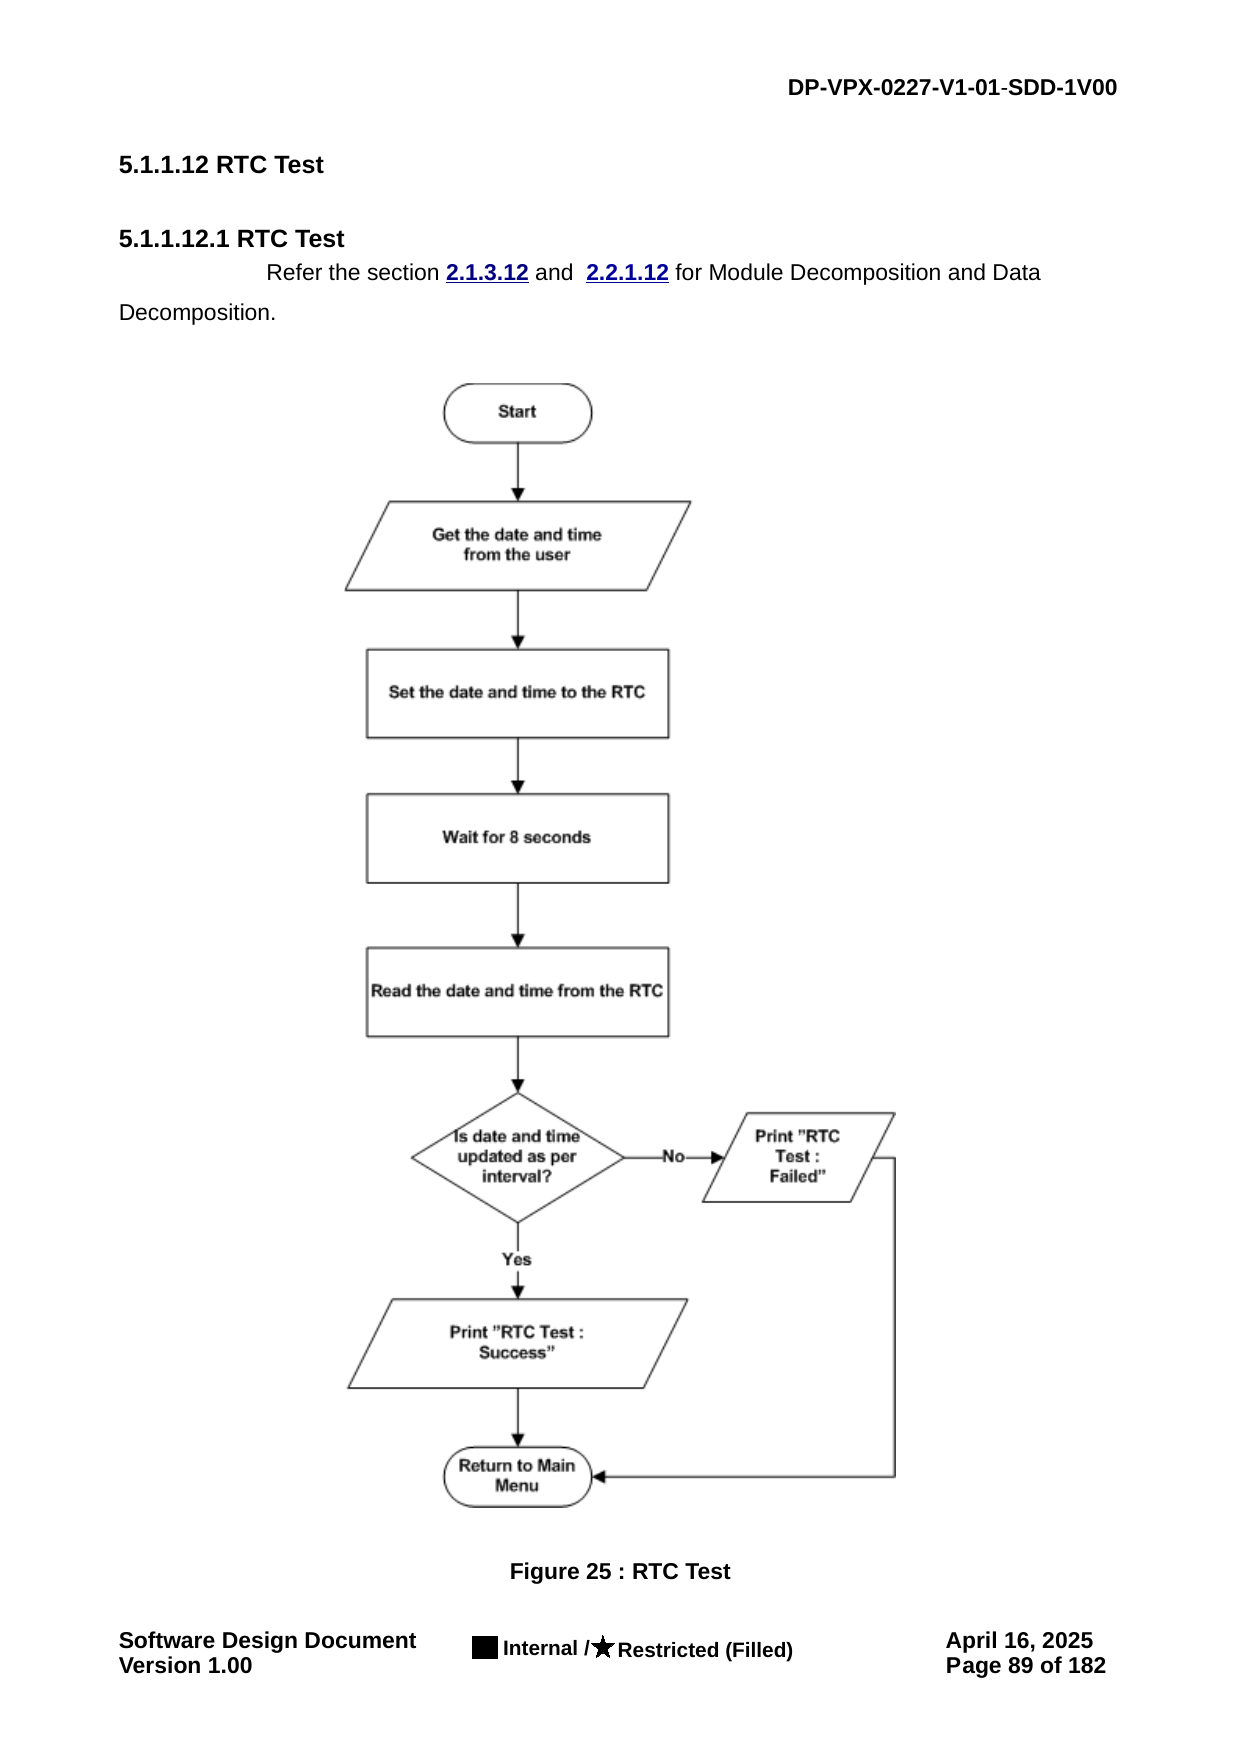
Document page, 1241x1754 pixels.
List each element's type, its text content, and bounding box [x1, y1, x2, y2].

text Figure 25 : RTC Test [118, 1558, 1122, 1584]
text Refer the section 2.1.3.12 and 2.2.1.12 for Module Decomposition and Data Decomposition. [118, 259, 1122, 325]
subtitle RTC Test [118, 150, 1122, 179]
subtitle RTC Test [118, 224, 1122, 253]
picture [344, 383, 896, 1508]
